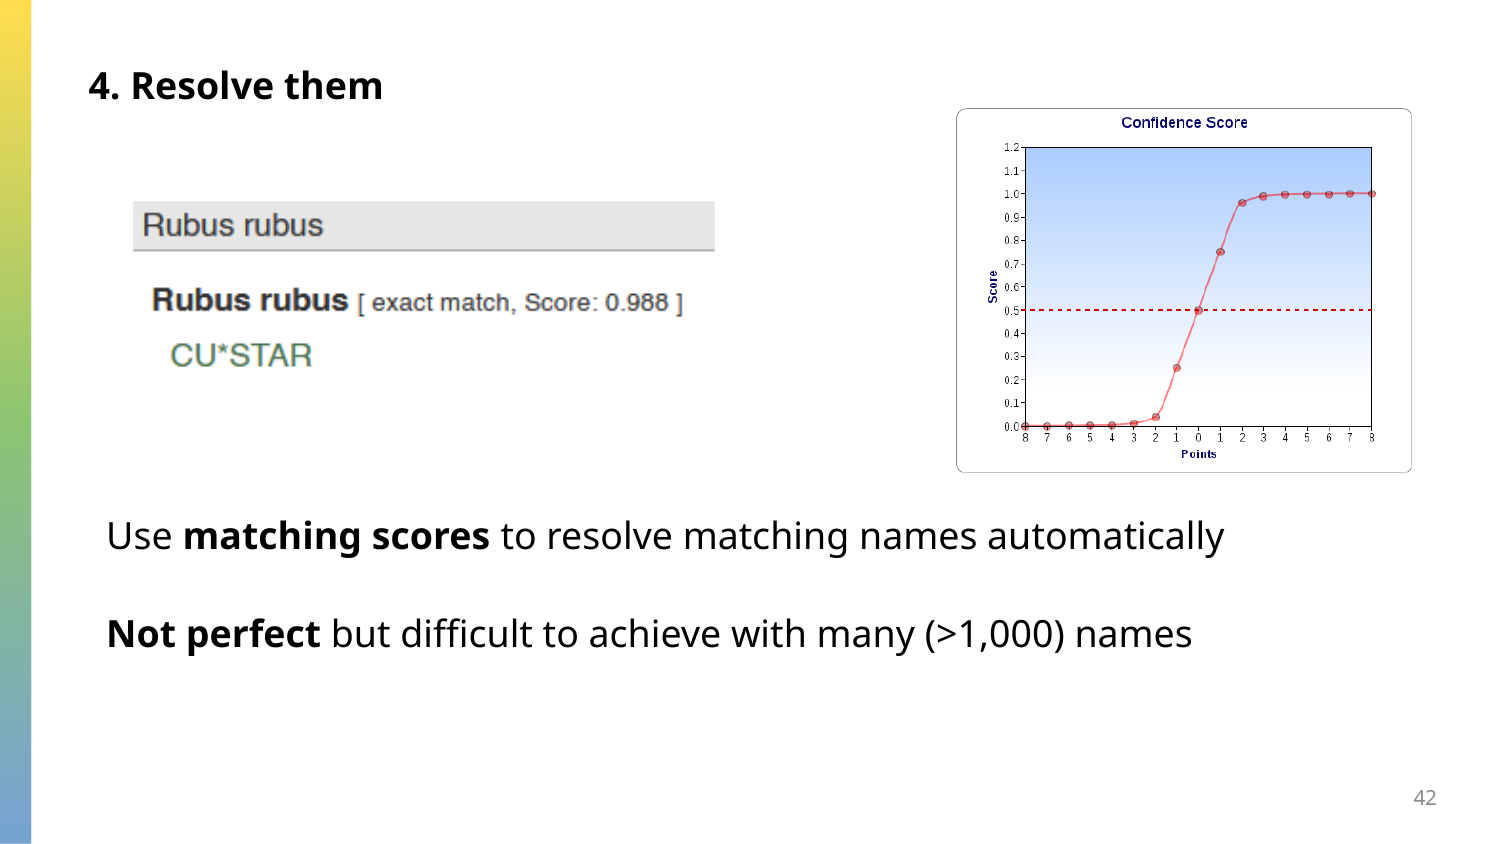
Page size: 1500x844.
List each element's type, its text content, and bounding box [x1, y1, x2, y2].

text_box Use matching scores to resolve matching names automatically Not perfect but difficult to achieve with many (>1,000) names [91, 501, 1453, 674]
list 4. Resolve them [88, 61, 1442, 157]
picture [0, 0, 1500, 844]
